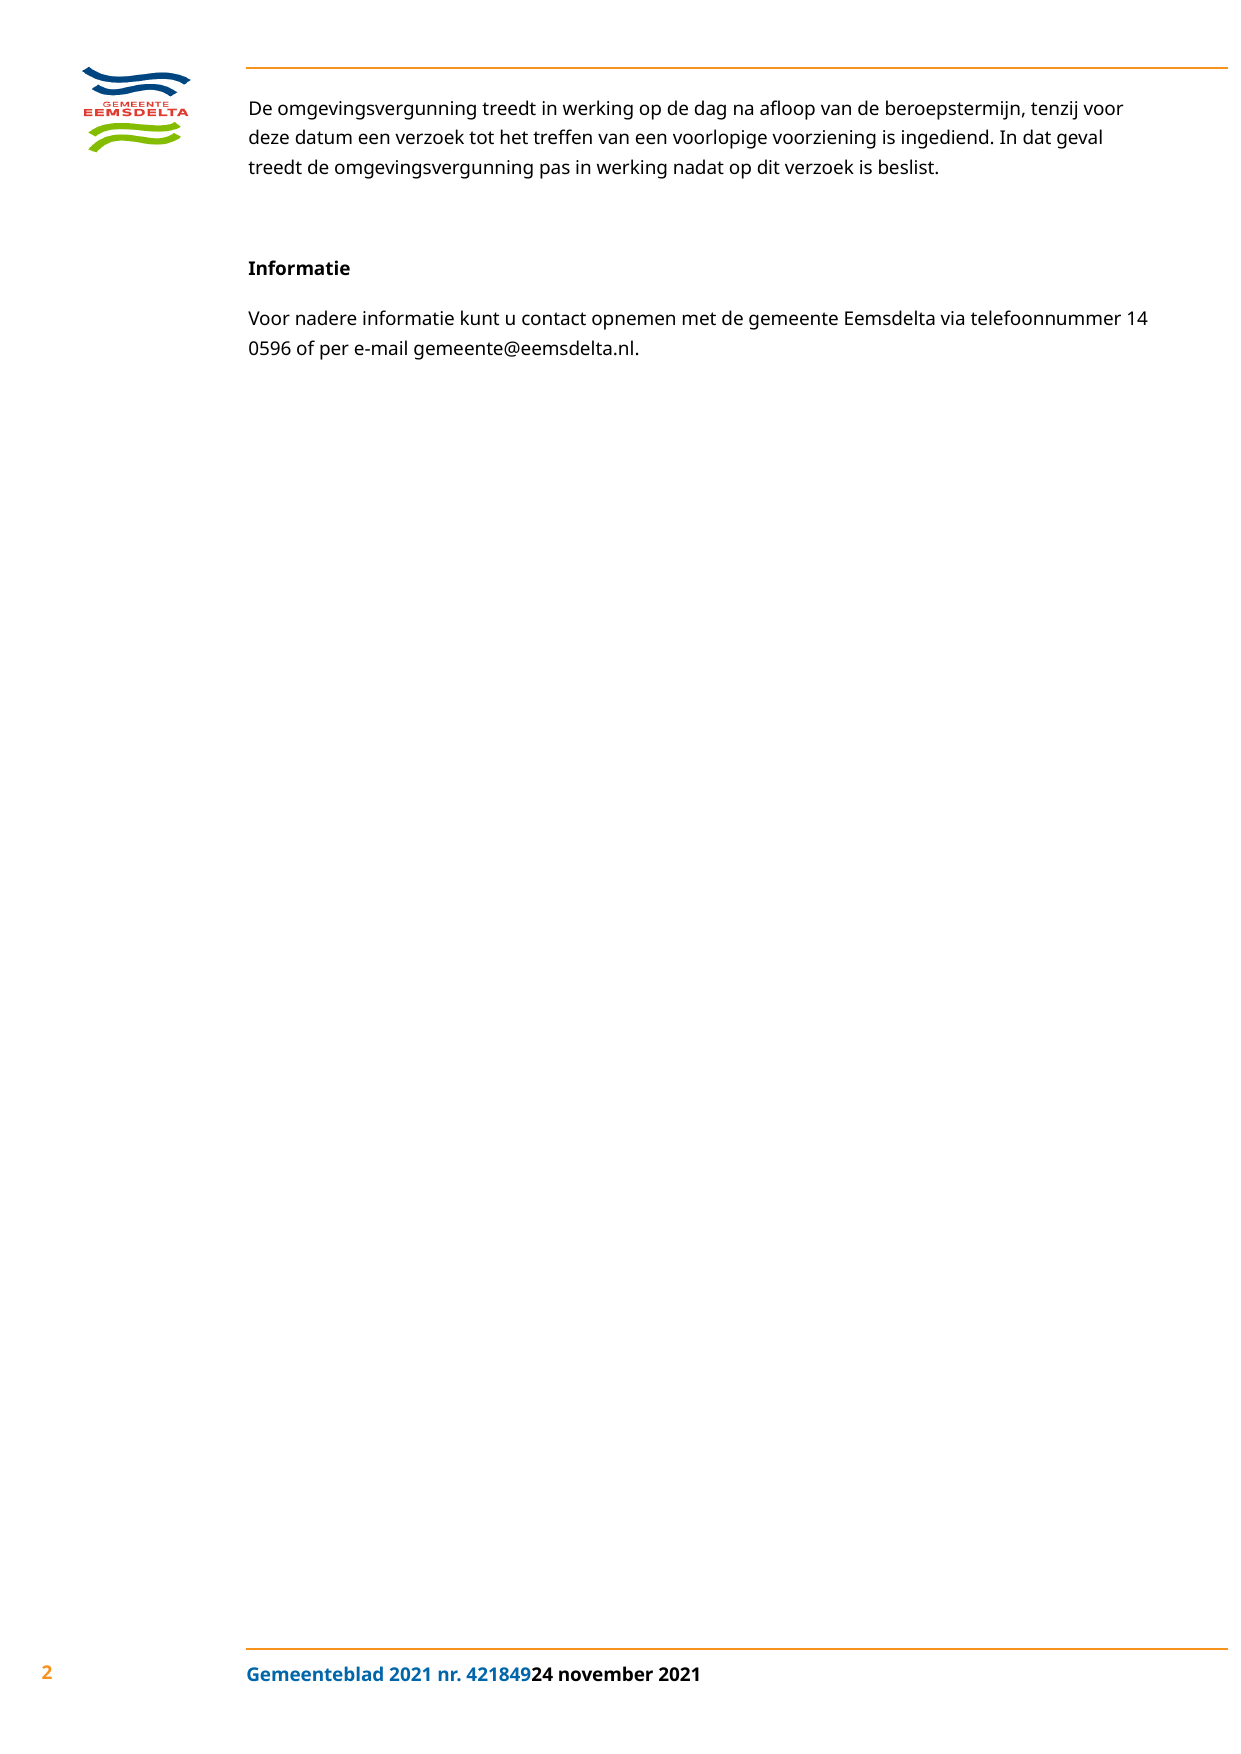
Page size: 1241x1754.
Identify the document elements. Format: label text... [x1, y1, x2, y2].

text De omgevingsvergunning treedt in werking op de dag na afloop van de beroepstermijn, tenzij voor deze datum een verzoek tot het treffen van een voorlopige voorziening is ingediend. In dat geval treedt de omgevingsvergunning pas in werking nadat op dit verzoek is beslist. [248, 95, 1152, 180]
text Informatie [248, 255, 1152, 281]
picture [41, 47, 231, 172]
text Voor nadere informatie kunt u contact opnemen met de gemeente Eemsdelta via telefoonnummer 14 0596 of per e-mail gemeente@eemsdelta.nl. [248, 305, 1152, 361]
